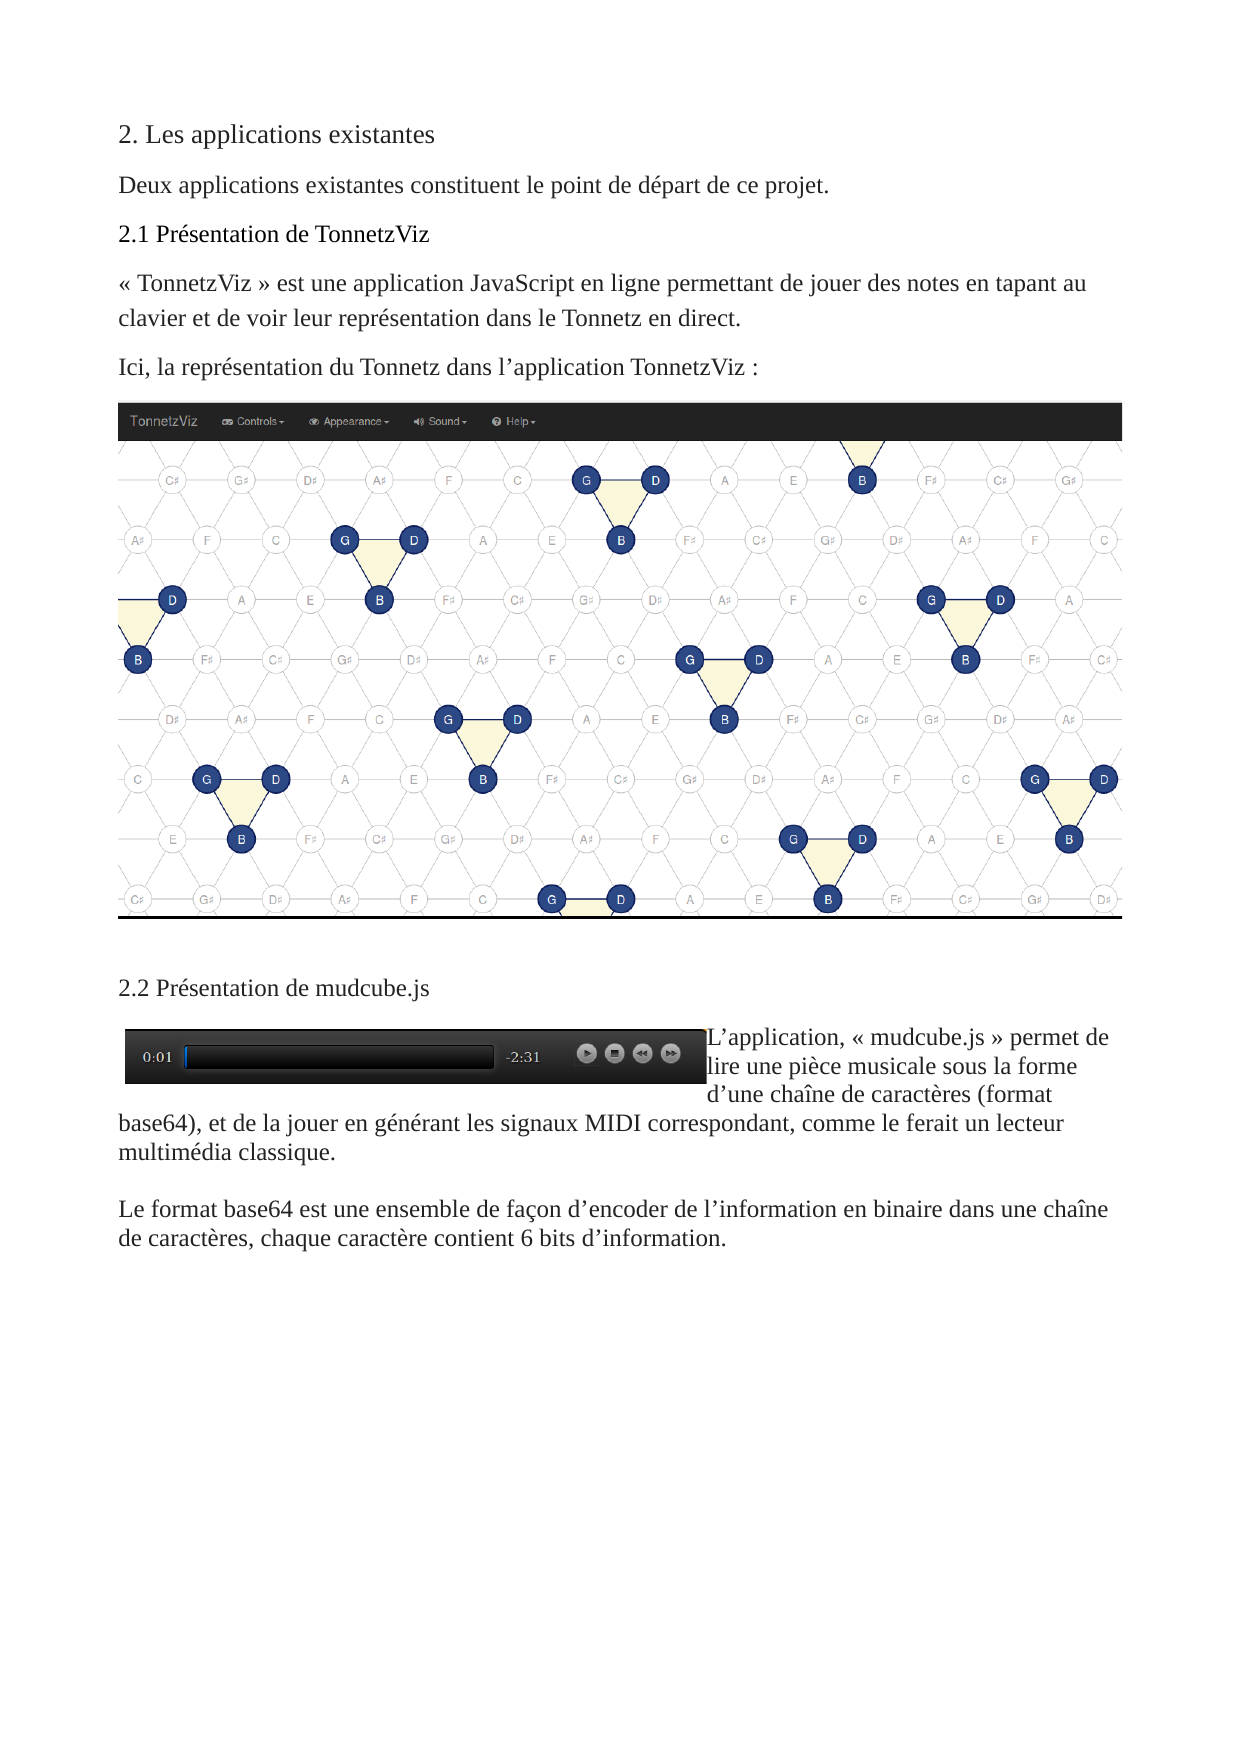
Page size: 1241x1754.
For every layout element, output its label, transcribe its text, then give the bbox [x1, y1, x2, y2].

text 2.2 Présentation de mudcube.js [118, 973, 1122, 1002]
text 2.1 Présentation de TonnetzViz [118, 219, 1122, 248]
text 2. Les applications existantes [118, 118, 1122, 149]
text Deux applications existantes constituent le point de départ de ce projet. [118, 170, 1122, 199]
text L’application, « mudcube.js » permet de lire une pièce musicale sous la forme d’une chaîne de caractères (format base64), et de la jouer en générant les signaux MIDI correspondant, comme le ferait un lecteur multimédia classique. [118, 1022, 1122, 1166]
picture [125, 1029, 707, 1081]
text « TonnetzViz » est une application JavaScript en ligne permettant de jouer des notes en tapant au clavier et de voir leur représentation dans le Tonnetz en direct. [118, 268, 1122, 331]
text Ici, la représentation du Tonnetz dans l’application TonnetzViz : [118, 352, 1122, 380]
picture [118, 400, 1123, 919]
text Le format base64 est une ensemble de façon d’encoder de l’information en binaire dans une chaîne de caractères, chaque caractère contient 6 bits d’information. [118, 1194, 1122, 1252]
